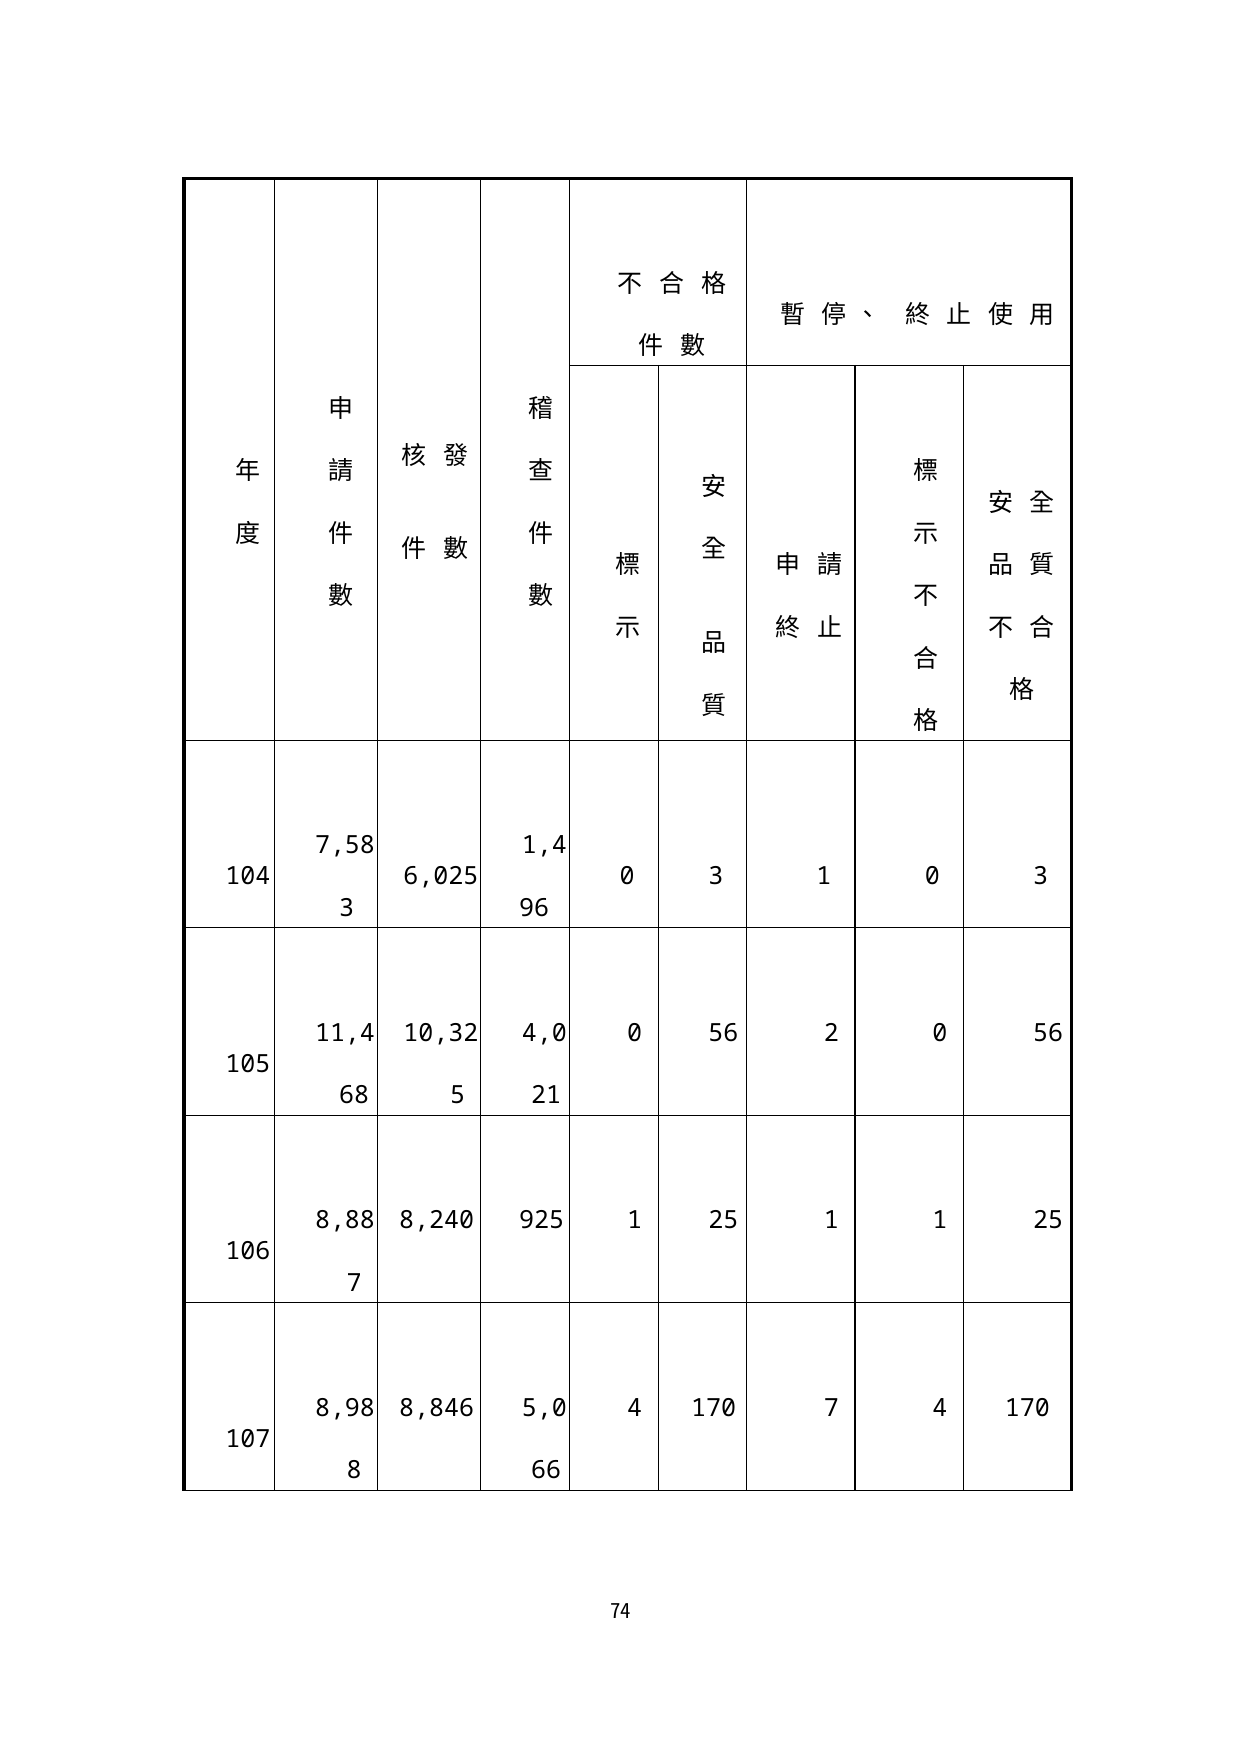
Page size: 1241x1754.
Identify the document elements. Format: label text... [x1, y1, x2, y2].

table_cell 安全品質不合格 [964, 366, 1070, 740]
table_cell 4 [856, 1303, 963, 1490]
table_cell 6,025 [378, 741, 480, 927]
table_cell 0 [570, 741, 658, 927]
table_cell 標示 [570, 366, 658, 740]
table_cell 56 [964, 928, 1070, 1115]
table_cell 1 [856, 1116, 963, 1302]
table_cell 1 [747, 741, 854, 927]
table_cell 105 [186, 928, 274, 1115]
table_cell 4 [570, 1303, 658, 1490]
table_header 稽查 件數 [481, 180, 569, 740]
table_cell 安全 品質 [659, 366, 746, 740]
table_header 核發 件數 [378, 180, 480, 740]
table_cell 106 [186, 1116, 274, 1302]
table_cell 925 [481, 1116, 569, 1302]
table_cell 8,240 [378, 1116, 480, 1302]
table_cell 8,988 [275, 1303, 377, 1490]
table_cell 0 [856, 741, 963, 927]
table_header 申請 件數 [275, 180, 377, 740]
table_cell 170 [964, 1303, 1070, 1490]
table_cell 3 [659, 741, 746, 927]
table_cell 7 [747, 1303, 854, 1490]
table_cell 104 [186, 741, 274, 927]
table_cell 8,846 [378, 1303, 480, 1490]
table_cell 標示 不合格 [856, 366, 963, 740]
table_cell 1 [747, 1116, 854, 1302]
table_cell 170 [659, 1303, 746, 1490]
table_cell 5,066 [481, 1303, 569, 1490]
table_cell 7,583 [275, 741, 377, 927]
table_cell 8,887 [275, 1116, 377, 1302]
table_cell 10,325 [378, 928, 480, 1115]
table_cell 0 [570, 928, 658, 1115]
table_cell 1 [570, 1116, 658, 1302]
table_header 不合格件數 [570, 180, 746, 365]
table_header 暫停、終止使用 [747, 180, 1070, 365]
table_cell 107 [186, 1303, 274, 1490]
table_header 年度 [186, 180, 274, 740]
table_cell 25 [659, 1116, 746, 1302]
table_cell 2 [747, 928, 854, 1115]
table_cell 1,496 [481, 741, 569, 927]
table_cell 申請終止 [747, 366, 854, 740]
table_cell 25 [964, 1116, 1070, 1302]
table_cell 0 [856, 928, 963, 1115]
table_cell 4,021 [481, 928, 569, 1115]
table_cell 11,468 [275, 928, 377, 1115]
table_cell 3 [964, 741, 1070, 927]
table_cell 56 [659, 928, 746, 1115]
